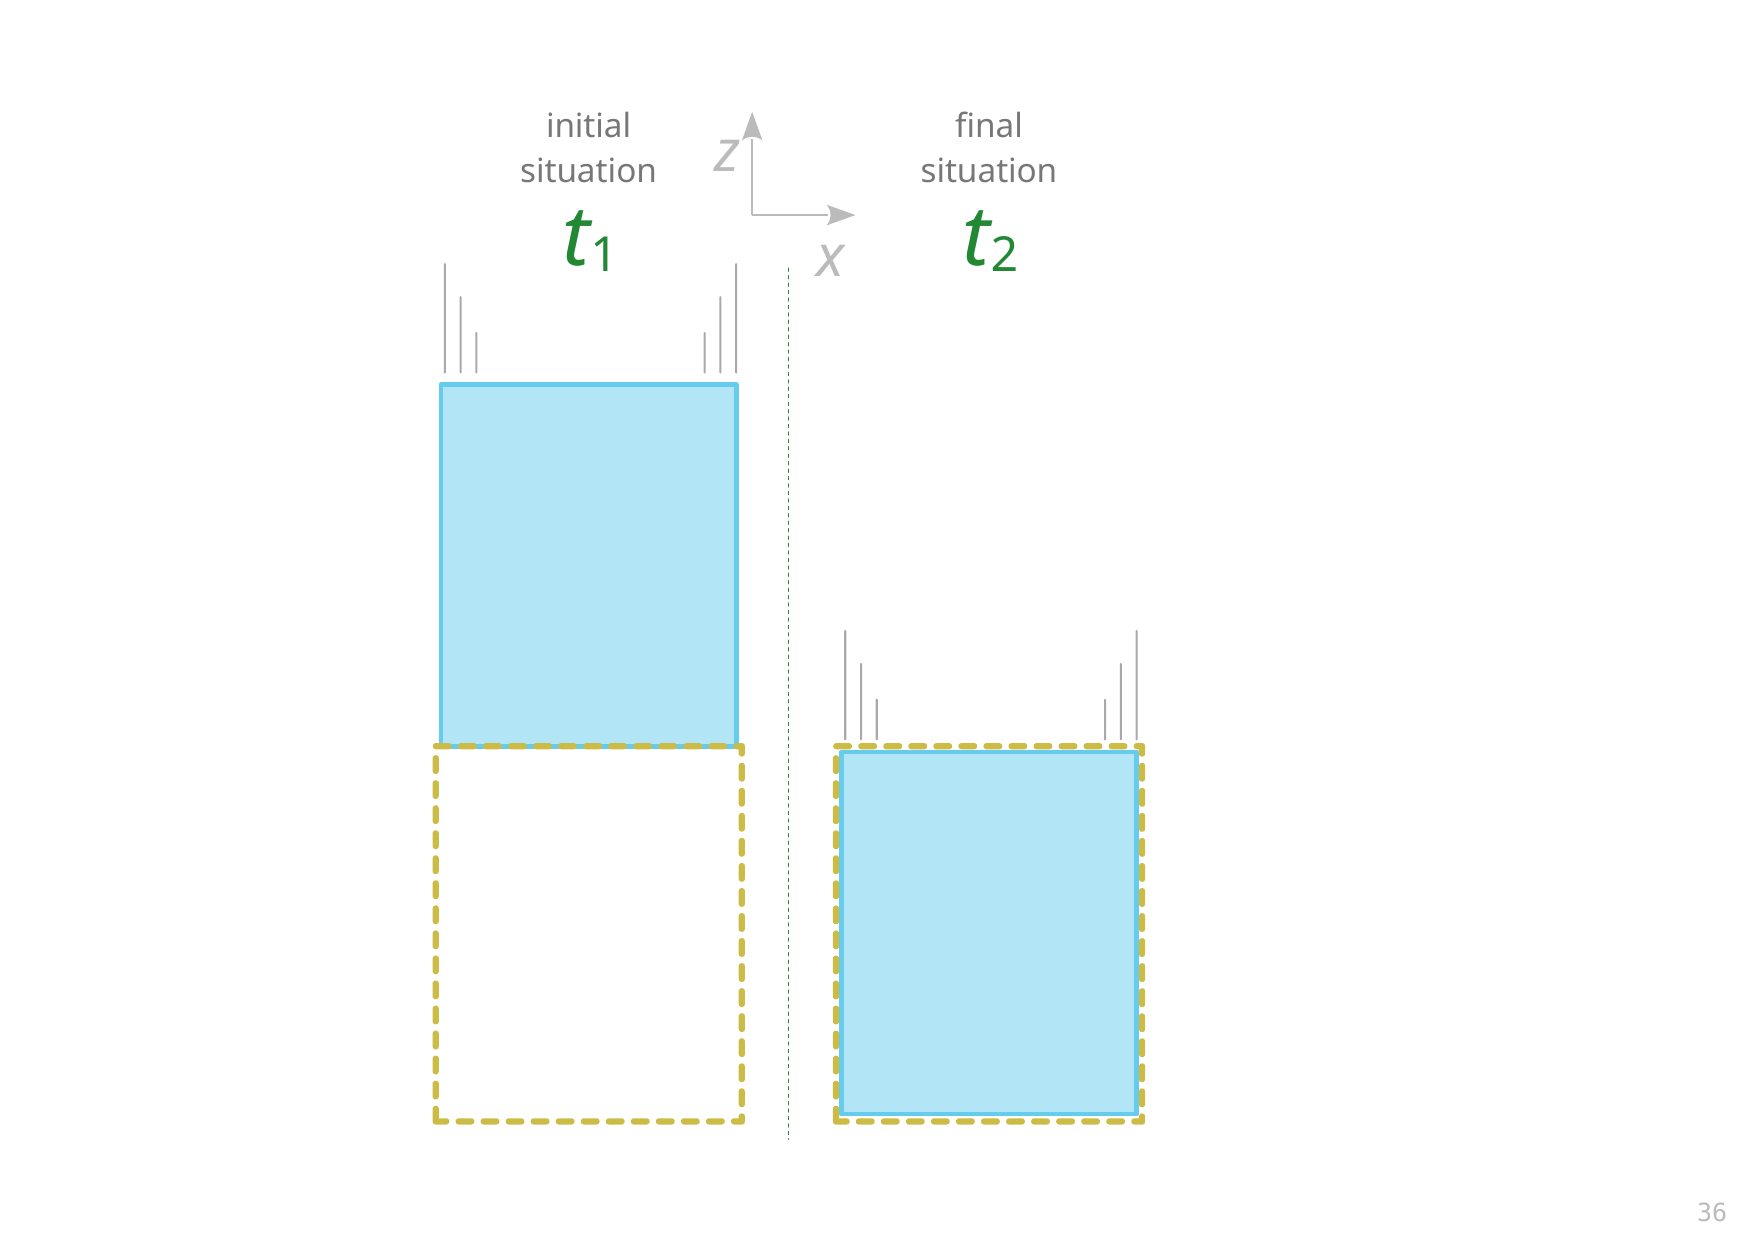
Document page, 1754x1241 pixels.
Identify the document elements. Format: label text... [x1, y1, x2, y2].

text_box [832, 830, 840, 850]
text_box [1033, 743, 1053, 750]
text_box x [802, 206, 862, 281]
text_box [1138, 1013, 1146, 1033]
text_box [832, 980, 840, 1000]
text_box [738, 888, 745, 907]
text_box [1138, 1038, 1146, 1058]
text_box t1 [547, 176, 630, 267]
text_box [958, 743, 978, 750]
text_box [832, 1005, 840, 1025]
text_box [1106, 1118, 1126, 1125]
text_box [1138, 963, 1146, 983]
text_box [630, 1118, 650, 1125]
text_box [1138, 863, 1146, 882]
text_box [580, 1118, 600, 1125]
text_box [908, 743, 928, 750]
text_box [832, 805, 840, 825]
text_box [1138, 812, 1146, 832]
text_box [555, 1118, 575, 1125]
text_box [832, 1055, 840, 1075]
text_box [1031, 1118, 1050, 1125]
text_box [432, 1105, 450, 1125]
text_box [1083, 743, 1103, 750]
text_box [1133, 743, 1146, 757]
text_box [1108, 743, 1128, 750]
text_box [738, 963, 745, 982]
text_box [832, 880, 840, 900]
text_box [1138, 762, 1146, 782]
text_box [432, 1080, 439, 1100]
text_box [1138, 913, 1146, 932]
text_box [1138, 787, 1146, 807]
text_box [981, 1118, 1000, 1125]
text_box [480, 1118, 500, 1125]
text_box [832, 1030, 840, 1050]
text_box [858, 743, 878, 750]
text_box [738, 1063, 745, 1083]
text_box [880, 1118, 900, 1125]
text_box [432, 855, 439, 875]
text_box [1138, 837, 1146, 857]
text_box [841, 752, 1137, 1115]
text_box [432, 930, 439, 950]
text_box [832, 755, 840, 775]
text_box [432, 980, 439, 1000]
text_box [738, 1088, 745, 1108]
text_box [855, 1118, 875, 1125]
text_box [605, 1118, 625, 1125]
text_box z [699, 102, 755, 176]
text_box [738, 988, 745, 1008]
text_box [432, 805, 439, 825]
text_box [832, 955, 840, 975]
text_box [432, 1030, 439, 1050]
text_box [738, 1013, 745, 1033]
text_box [832, 780, 840, 800]
text_box [432, 1005, 439, 1025]
text_box [432, 755, 439, 774]
text_box [432, 830, 439, 850]
text_box [1081, 1118, 1101, 1125]
text_box [455, 1118, 475, 1125]
text_box [1138, 988, 1146, 1008]
text_box [705, 1118, 725, 1125]
text_box [832, 1080, 840, 1100]
text_box [905, 1118, 925, 1125]
text_box final situation [909, 94, 1069, 176]
text_box [738, 1038, 745, 1058]
text_box [432, 780, 439, 800]
text_box [730, 1113, 745, 1125]
text_box [738, 938, 745, 957]
text_box [738, 837, 745, 857]
text_box [1138, 888, 1146, 907]
text_box [1006, 1118, 1025, 1125]
text_box [655, 1118, 675, 1125]
text_box [505, 1118, 525, 1125]
text_box t2 [948, 176, 1030, 267]
text_box [1058, 743, 1078, 750]
text_box [933, 743, 953, 750]
text_box [832, 930, 840, 950]
text_box [955, 1118, 975, 1125]
text_box [930, 1118, 950, 1125]
text_box [738, 862, 745, 882]
text_box [833, 743, 853, 750]
text_box [432, 955, 439, 975]
text_box [680, 1118, 700, 1125]
text_box [1056, 1118, 1075, 1125]
text_box [432, 880, 439, 900]
text_box [530, 1118, 550, 1125]
text_box [738, 762, 745, 782]
text_box [832, 855, 840, 875]
text_box [738, 913, 745, 932]
text_box [1138, 1063, 1146, 1083]
text_box [1131, 1113, 1146, 1125]
text_box [883, 743, 903, 750]
text_box [1138, 938, 1146, 957]
text_box [738, 812, 745, 832]
text_box [432, 1055, 439, 1075]
text_box [832, 1105, 850, 1125]
text_box [432, 384, 745, 757]
text_box [738, 787, 745, 807]
text_box [983, 743, 1003, 750]
text_box [1138, 1088, 1146, 1108]
text_box [832, 905, 840, 925]
text_box initial situation [509, 94, 669, 176]
text_box [432, 905, 439, 925]
text_box [1008, 743, 1028, 750]
